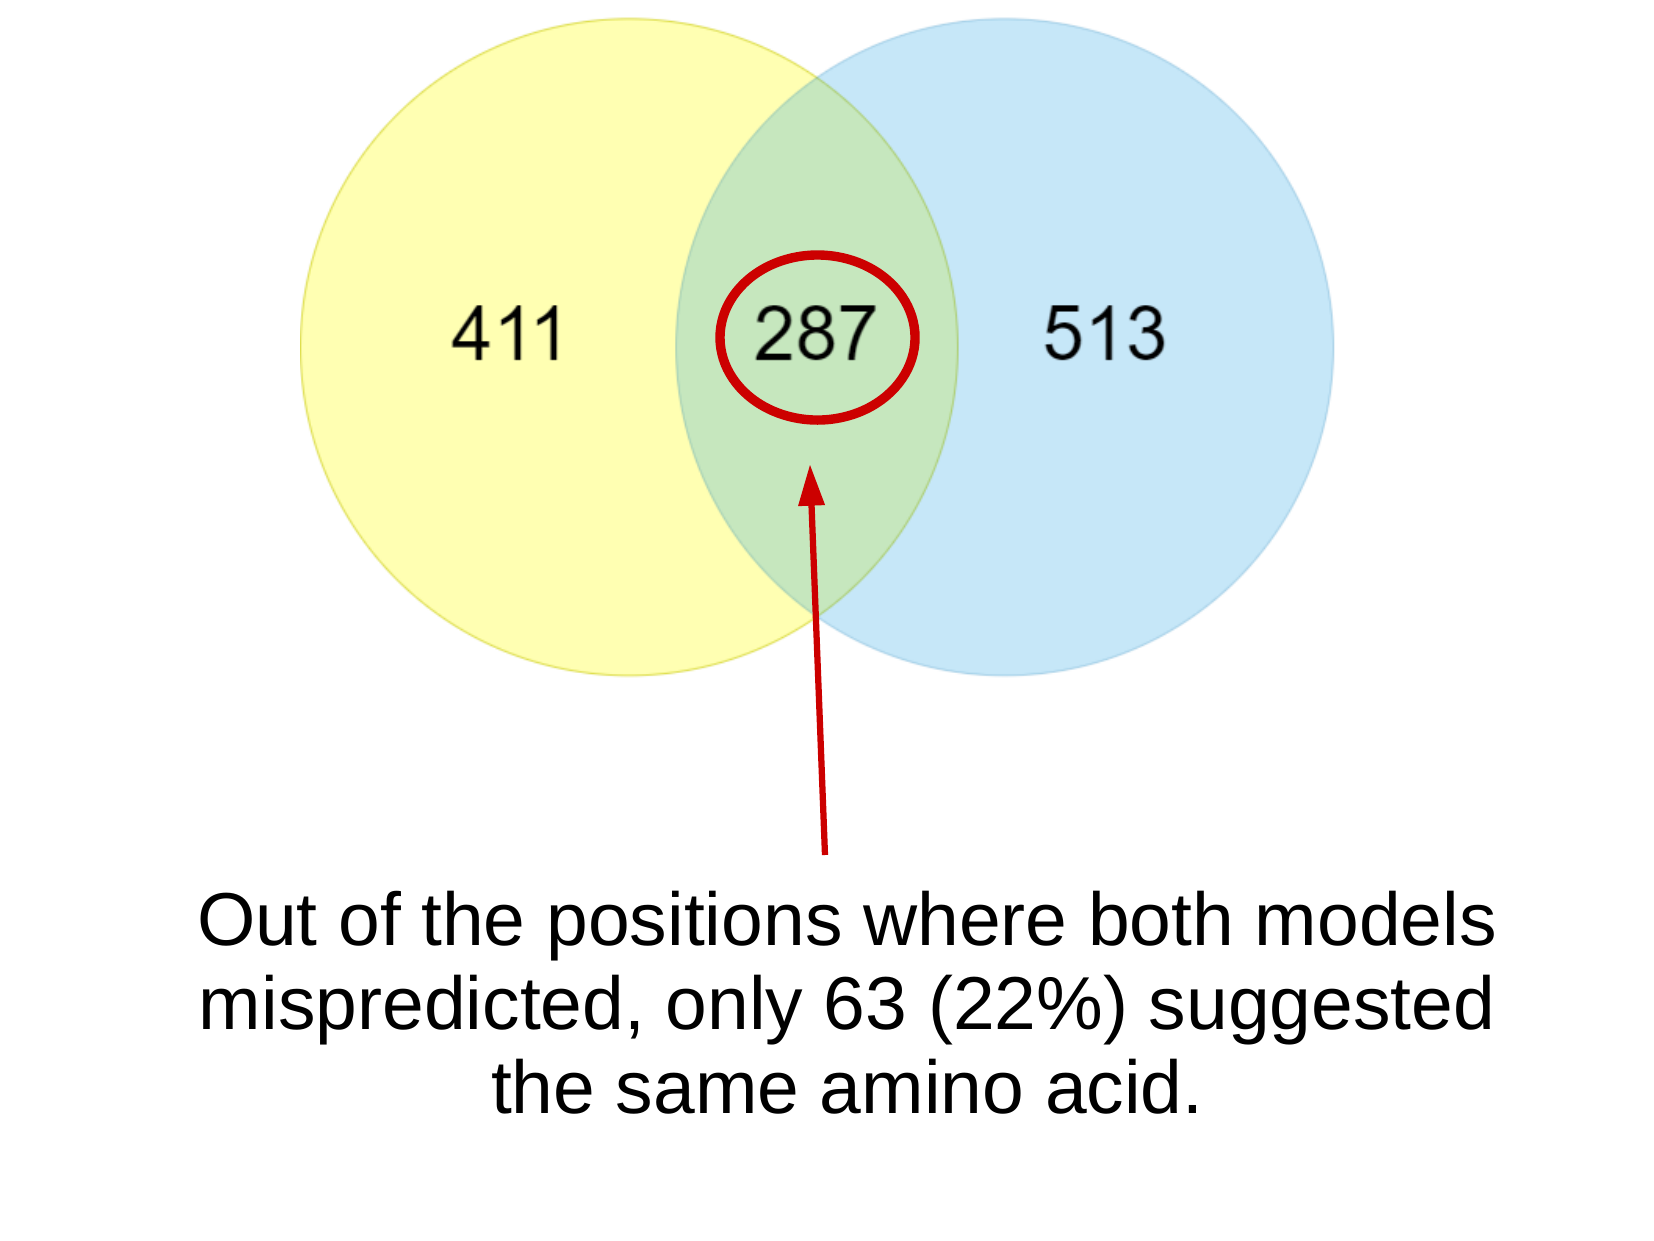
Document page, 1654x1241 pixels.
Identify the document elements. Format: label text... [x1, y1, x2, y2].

text_box Out of the positions where both models mispredicted, only 63 (22%) suggested the same amino acid. [165, 870, 1531, 1241]
text_box [405, 704, 1306, 870]
picture [300, 0, 1336, 871]
